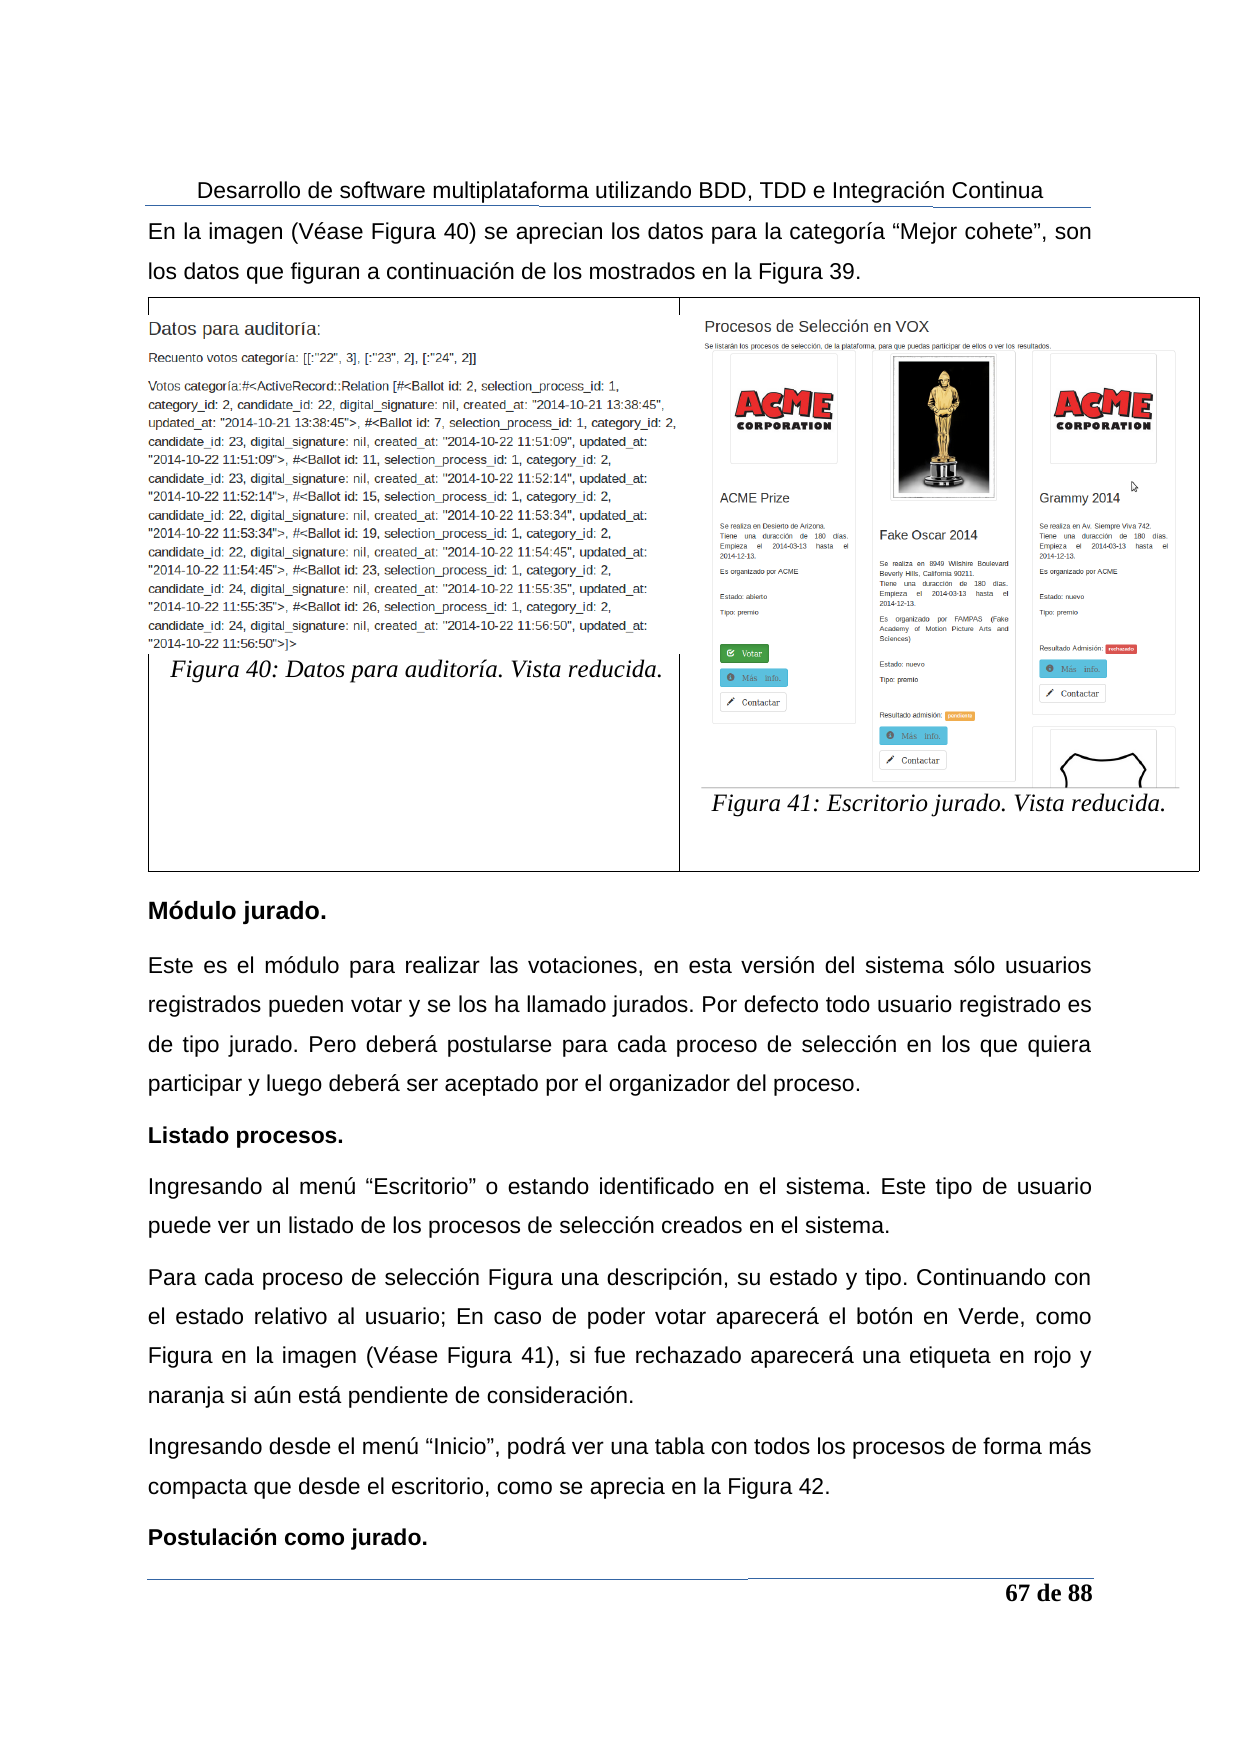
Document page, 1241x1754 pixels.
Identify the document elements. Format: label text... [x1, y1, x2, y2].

text Listado procesos. [148, 1122, 1093, 1148]
picture [701, 315, 1180, 789]
text Para cada proceso de selección Figura una descripción, su estado y tipo. Continuando con el estado relativo al usuario; En caso de poder votar aparecerá el botón en Verde, como Figura en la imagen (Véase Figura 41), si fue rechazado aparecerá una etiqueta en rojo y naranja si aún está pendiente de consideración. [148, 1263, 1093, 1408]
picture [140, 315, 680, 654]
table_header [680, 298, 1199, 871]
text Este es el módulo para realizar las votaciones, en esta versión del sistema sólo usuarios registrados pueden votar y se los ha llamado jurados. Por defecto todo usuario registrado es de tipo jurado. Pero deberá postularse para cada proceso de selección en los que quiera participar y luego deberá ser aceptado por el organizador del proceso. [148, 952, 1093, 1097]
text Postulación como jurado. [148, 1524, 1093, 1550]
subtitle Módulo jurado. [148, 896, 1093, 925]
table_header [149, 298, 679, 315]
table_header [149, 654, 679, 871]
text En la imagen (Véase Figura 40) se aprecian los datos para la categoría “Mejor cohete”, son los datos que figuran a continuación de los mostrados en la Figura 39. [148, 218, 1093, 284]
text Ingresando desde el menú “Inicio”, podrá ver una tabla con todos los procesos de forma más compacta que desde el escritorio, como se aprecia en la Figura 42. [148, 1433, 1093, 1499]
text Ingresando al menú “Escritorio” o estando identificado en el sistema. Este tipo de usuario puede ver un listado de los procesos de selección creados en el sistema. [148, 1173, 1093, 1239]
